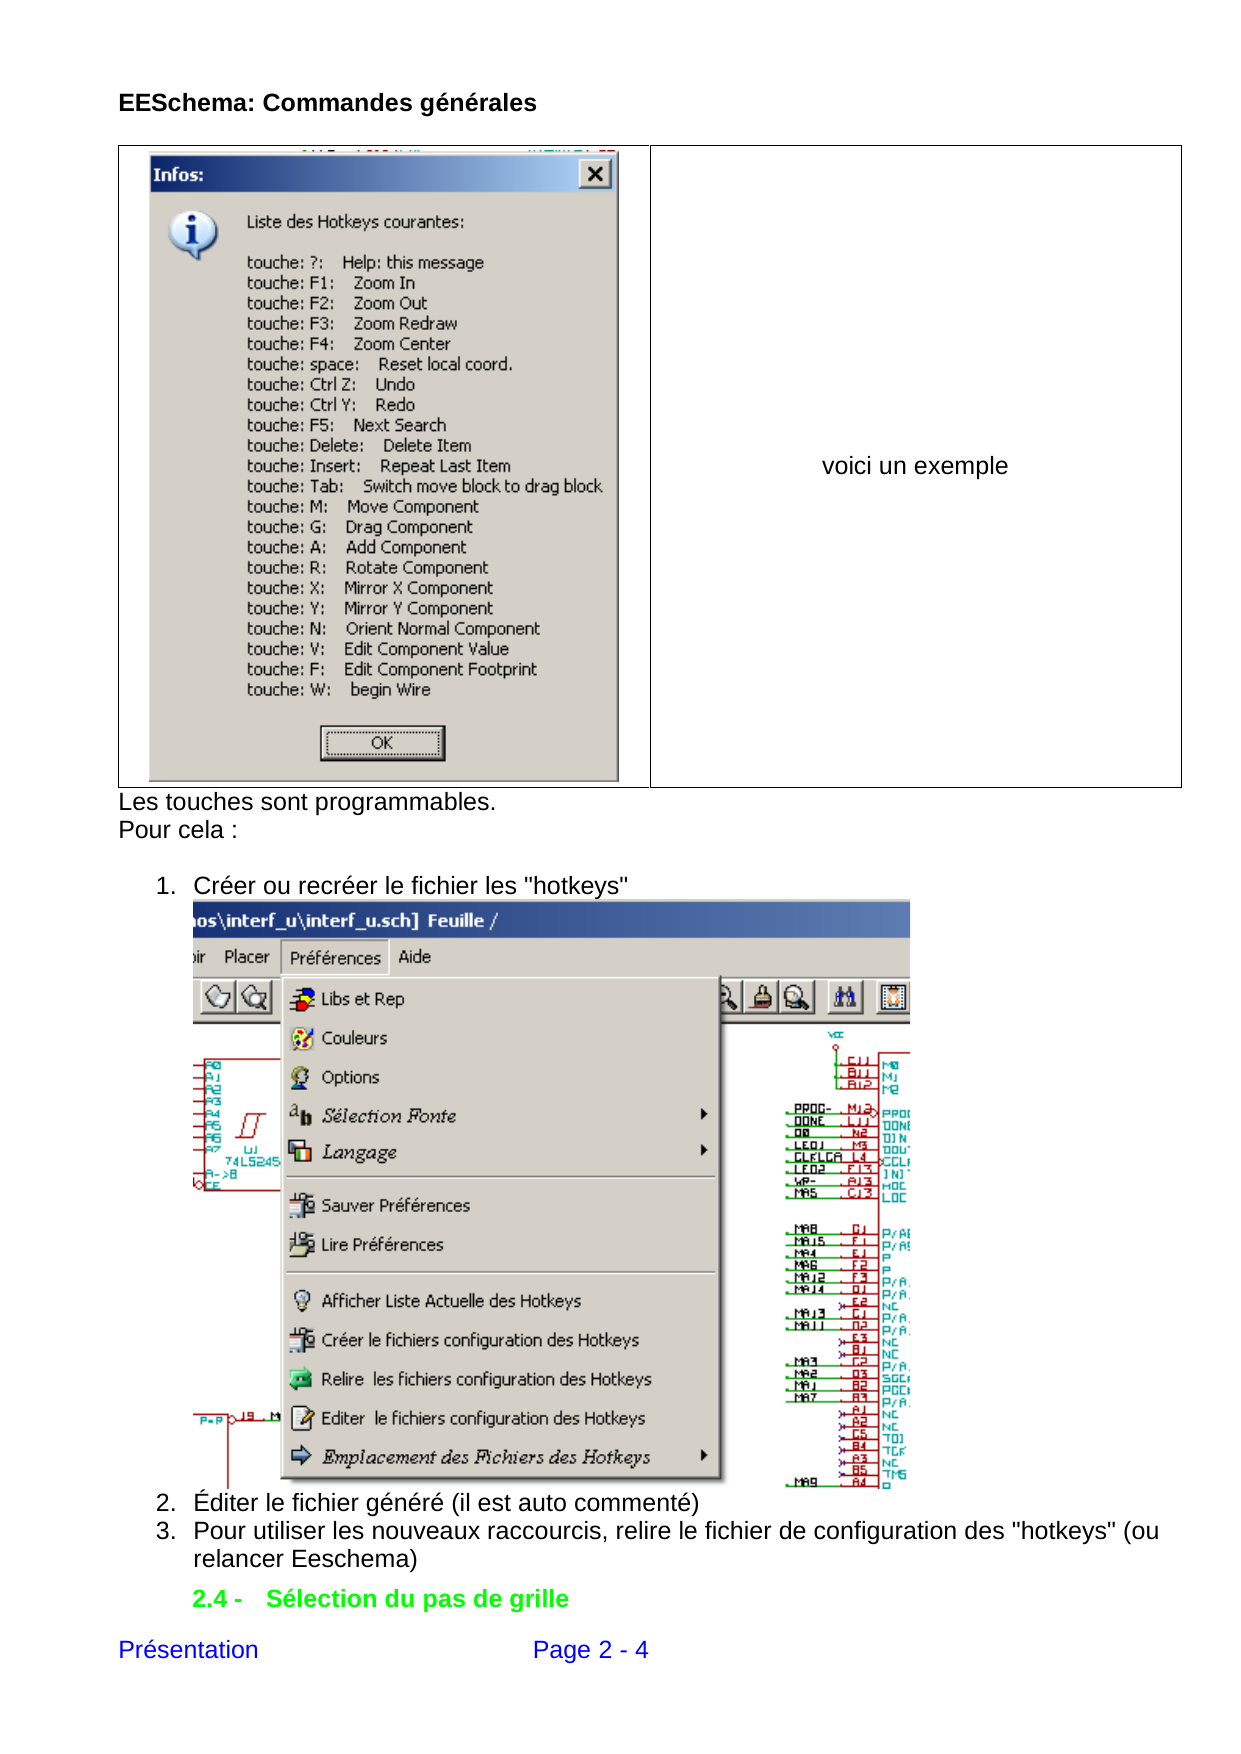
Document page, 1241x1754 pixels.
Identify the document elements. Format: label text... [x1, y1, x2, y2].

list Éditer le fichier généré (il est auto commenté) [156, 1489, 1181, 1517]
table_header voici un exemple [651, 146, 1181, 787]
picture [193, 899, 911, 1489]
list Pour utiliser les nouveaux raccourcis, relire le fichier de configuration des "hotkeys" (ou relancer Eeschema) [156, 1517, 1181, 1573]
text Les touches sont programmables. [118, 788, 1181, 816]
picture [148, 150, 619, 782]
table_header [119, 146, 649, 787]
text Pour cela : [118, 816, 1181, 843]
list Créer ou recréer le fichier les "hotkeys" [156, 872, 1181, 899]
subtitle Sélection du pas de grille [118, 1584, 1181, 1612]
